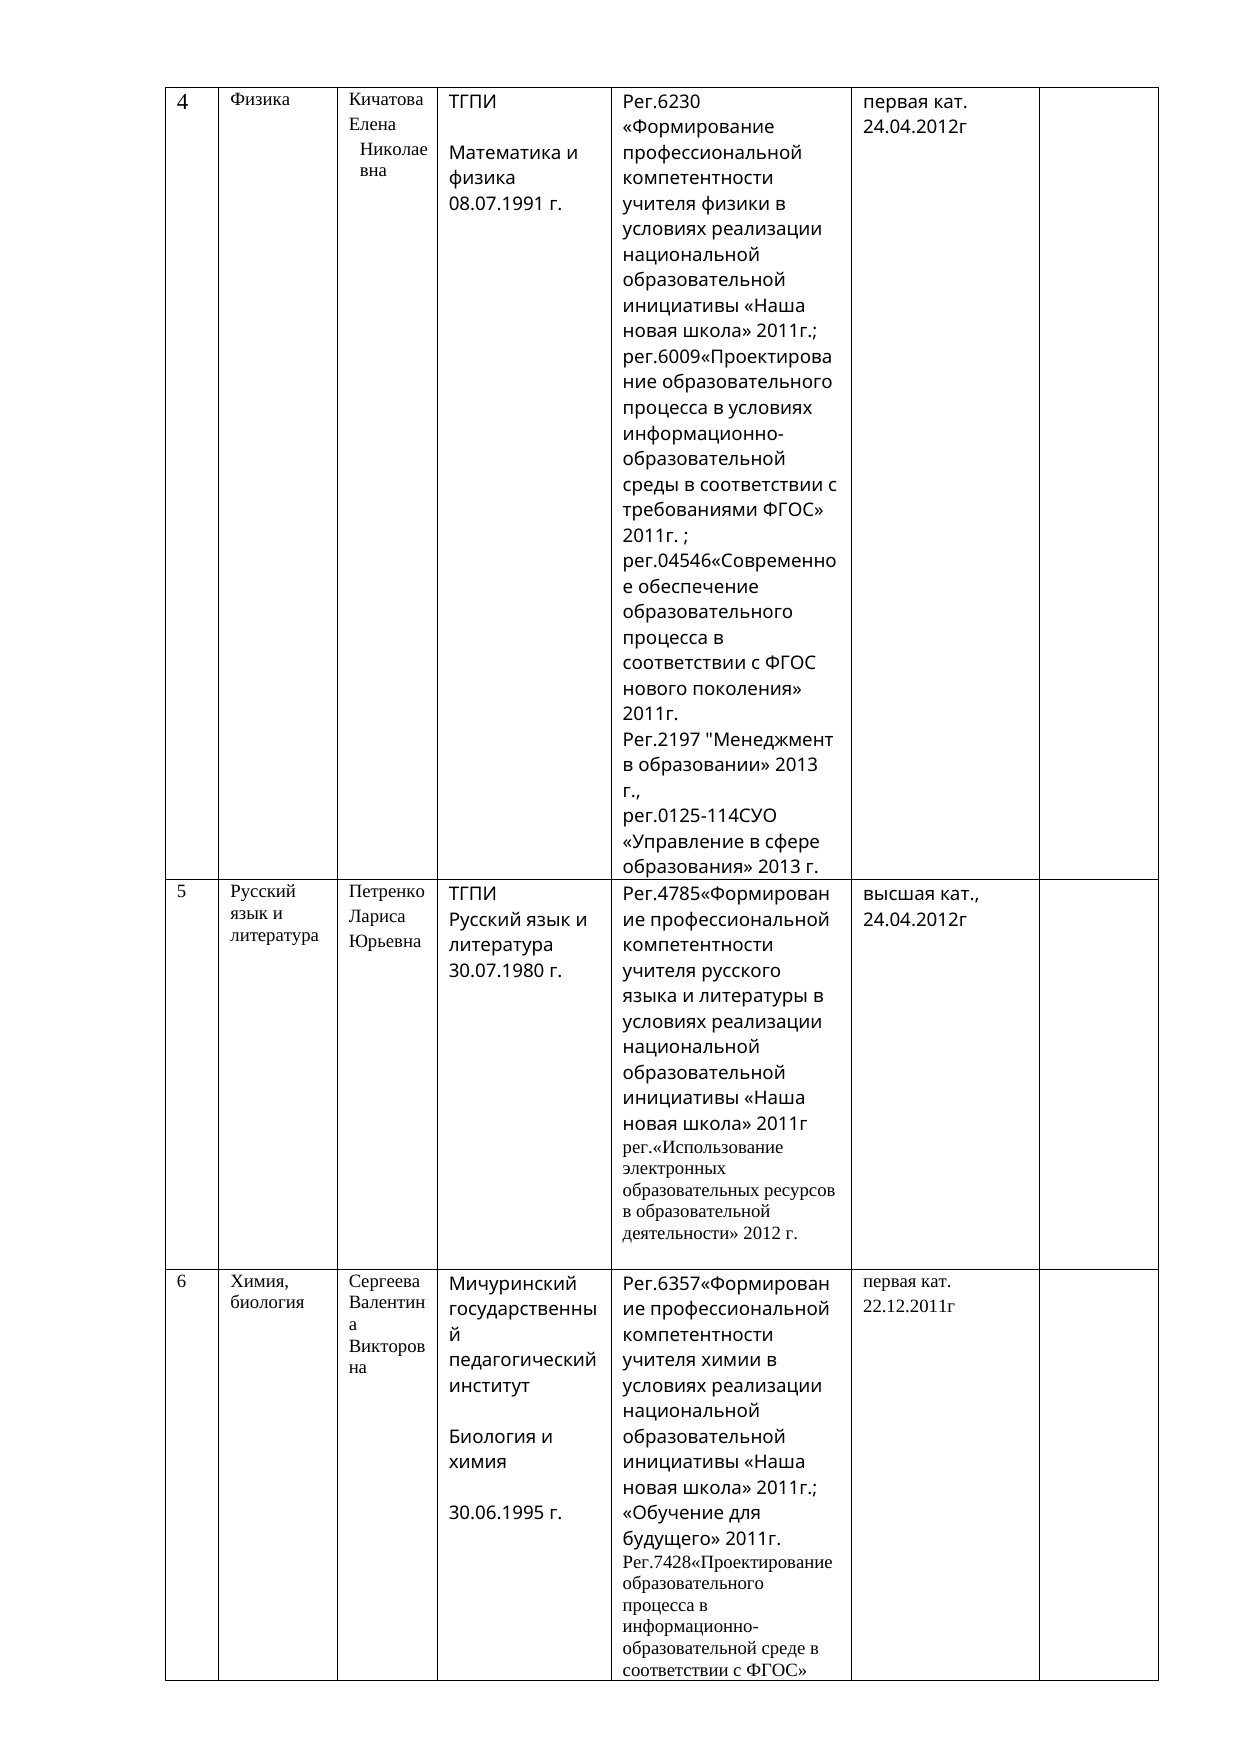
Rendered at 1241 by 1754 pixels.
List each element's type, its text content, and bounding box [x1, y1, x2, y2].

table_cell Сергеева Валентина Викторовна [338, 1270, 437, 1680]
table_cell высшая кат., 24.04.2012г [852, 880, 1039, 1269]
table_cell Петренко Лариса Юрьевна [338, 880, 437, 1269]
table_cell первая кат. 24.04.2012г [852, 88, 1039, 879]
table_cell ТГПИ Русский язык и литература 30.07.1980 г. [438, 880, 611, 1269]
table_cell 4 [166, 88, 218, 879]
table_cell первая кат. 22.12.2011г [852, 1270, 1039, 1680]
table_cell 6 [166, 1270, 218, 1680]
table_cell [1040, 88, 1158, 879]
table_cell ТГПИ Математика и физика 08.07.1991 г. [438, 88, 611, 879]
table_cell Кичатова Елена Николаевна [338, 88, 437, 879]
table_cell Физика [219, 88, 337, 879]
table_cell Химия, биология [219, 1270, 337, 1680]
table_cell Русский язык и литература [219, 880, 337, 1269]
table_cell 5 [166, 880, 218, 1269]
table_cell Мичуринский государственный педагогический институт Биология и химия 30.06.1995 г. [438, 1270, 611, 1680]
table_cell Рег.6357«Формирование профессиональной компетентности учителя химии в условиях реализации национальной образовательной инициативы «Наша новая школа» 2011г.; «Обучение для будущего» 2011г. Рег.7428«Проектирование образовательного процесса в информационно-образовательной среде в соответствии с ФГОС» [612, 1270, 851, 1680]
table_cell Рег.6230 «Формирование профессиональной компетентности учителя физики в условиях реализации национальной образовательной инициативы «Наша новая школа» 2011г.; рег.6009«Проектирование образовательного процесса в условиях информационно-образовательной среды в соответствии с требованиями ФГОС» 2011г. ; рег.04546«Современное обеспечение образовательного процесса в соответствии с ФГОС нового поколения» 2011г. Рег.2197 "Менеджмент в образовании» 2013 г., рег.0125-114СУО «Управление в сфере образования» 2013 г. [612, 88, 851, 879]
table_cell [1040, 1270, 1158, 1680]
table_cell Рег.4785«Формирование профессиональной компетентности учителя русского языка и литературы в условиях реализации национальной образовательной инициативы «Наша новая школа» 2011г рег.«Использование электронных образовательных ресурсов в образовательной деятельности» 2012 г. [612, 880, 851, 1269]
table_cell [1040, 880, 1158, 1269]
